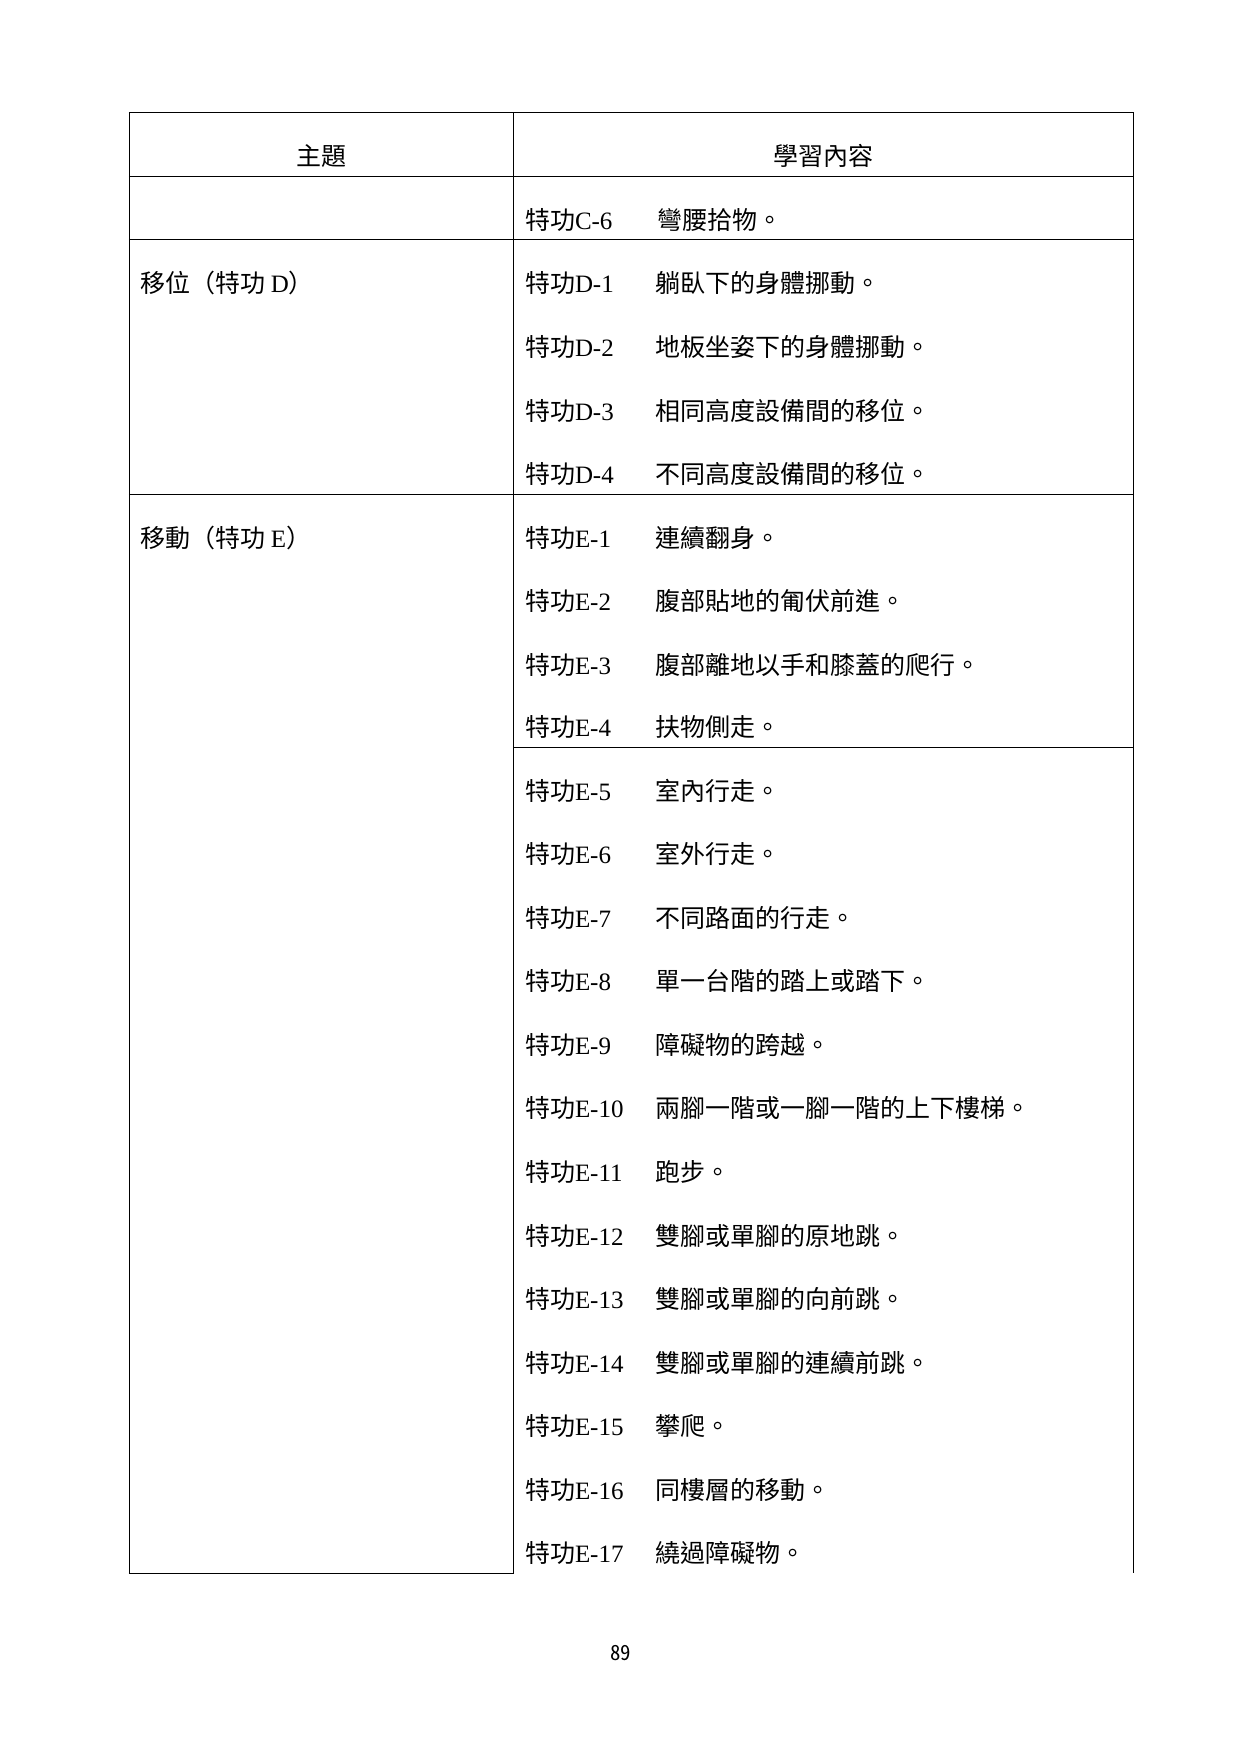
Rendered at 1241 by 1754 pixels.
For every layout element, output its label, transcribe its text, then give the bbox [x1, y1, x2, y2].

table_cell 雙腳或單腳的原地跳。 [644, 1191, 1133, 1255]
table_cell 特功E-1 [514, 495, 644, 557]
table_cell 腹部貼地的匍伏前進。 [644, 557, 1133, 621]
table_cell 跑步。 [644, 1128, 1133, 1191]
table_cell 特功D-2 [514, 303, 644, 366]
table_cell 特功E-10 [514, 1064, 644, 1128]
table_cell [130, 177, 513, 239]
table_cell 彎腰拾物。 [646, 177, 1133, 239]
table_cell 特功E-5 [514, 748, 644, 810]
table_cell 特功E-7 [514, 874, 644, 937]
table_cell 障礙物的跨越。 [644, 1001, 1133, 1064]
table_cell 特功E-6 [514, 810, 644, 874]
table_header 學習內容 [514, 113, 1133, 176]
table_cell 特功E-14 [514, 1319, 644, 1382]
table_cell 腹部離地以手和膝蓋的爬行。 扶物側走。 [644, 621, 1133, 747]
table_header 主題 [130, 113, 513, 176]
table_cell 特功E-12 [514, 1191, 644, 1255]
table_cell 特功C-6 [514, 177, 646, 239]
table_cell 同樓層的移動。 [644, 1446, 1133, 1509]
table_cell 不同路面的行走。 [644, 874, 1133, 937]
table_cell 室外行走。 [644, 810, 1133, 874]
table_cell 特功E-2 [514, 557, 644, 621]
table_cell 移動（特功E） [130, 495, 513, 1573]
table_cell 連續翻身。 [644, 495, 1133, 557]
table_cell 兩腳一階或一腳一階的上下樓梯。 [644, 1064, 1133, 1128]
table_cell 特功E-8 [514, 937, 644, 1001]
table_cell 特功E-3 特功E-4 [514, 621, 644, 747]
table_cell 單一台階的踏上或踏下。 [644, 937, 1133, 1001]
table_cell 繞過障礙物。 [644, 1509, 1133, 1573]
table_cell 地板坐姿下的身體挪動。 [644, 303, 1133, 366]
table_cell 不同高度設備間的移位。 [644, 430, 1133, 493]
table_cell 特功E-15 [514, 1382, 644, 1446]
table_cell 特功E-9 [514, 1001, 644, 1064]
table_cell 特功E-11 [514, 1128, 644, 1191]
table_cell 特功D-3 [514, 366, 644, 430]
table_cell 雙腳或單腳的連續前跳。 [644, 1319, 1133, 1382]
table_cell 攀爬。 [644, 1382, 1133, 1446]
table_cell 雙腳或單腳的向前跳。 [644, 1255, 1133, 1318]
table_cell 躺臥下的身體挪動。 [644, 240, 1133, 303]
table_cell 移位（特功D） [130, 240, 513, 493]
table_cell 特功E-16 [514, 1446, 644, 1509]
table_cell 特功D-4 [514, 430, 644, 493]
table_cell 特功D-1 [514, 240, 644, 303]
table_cell 特功E-17 [514, 1509, 644, 1573]
table_cell 室內行走。 [644, 748, 1133, 810]
table_cell 相同高度設備間的移位。 [644, 366, 1133, 430]
table_cell 特功E-13 [514, 1255, 644, 1318]
